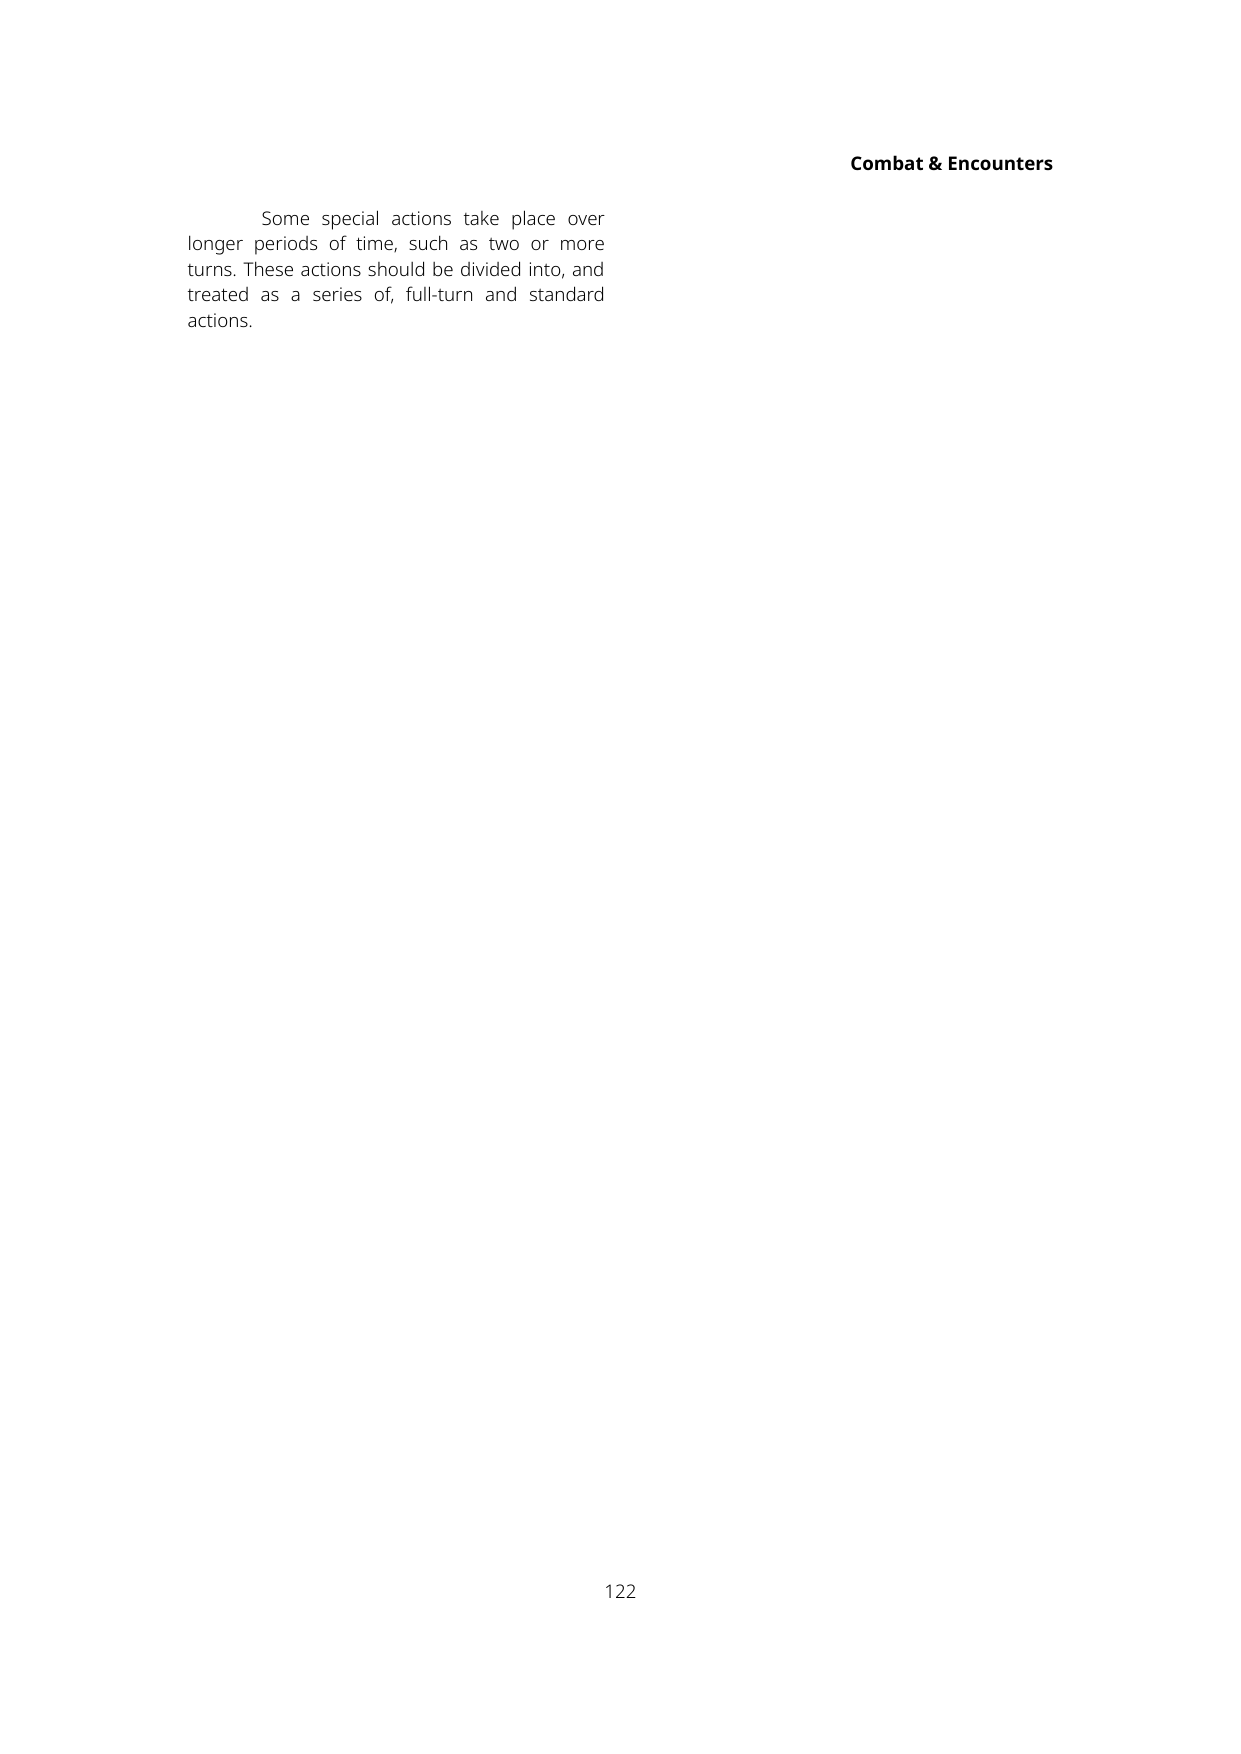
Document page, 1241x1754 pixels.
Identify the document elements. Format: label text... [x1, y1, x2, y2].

text Some special actions take place over longer periods of time, such as two or more turns. These actions should be divided into, and treated as a series of, full-turn and standard actions. [187, 205, 605, 333]
